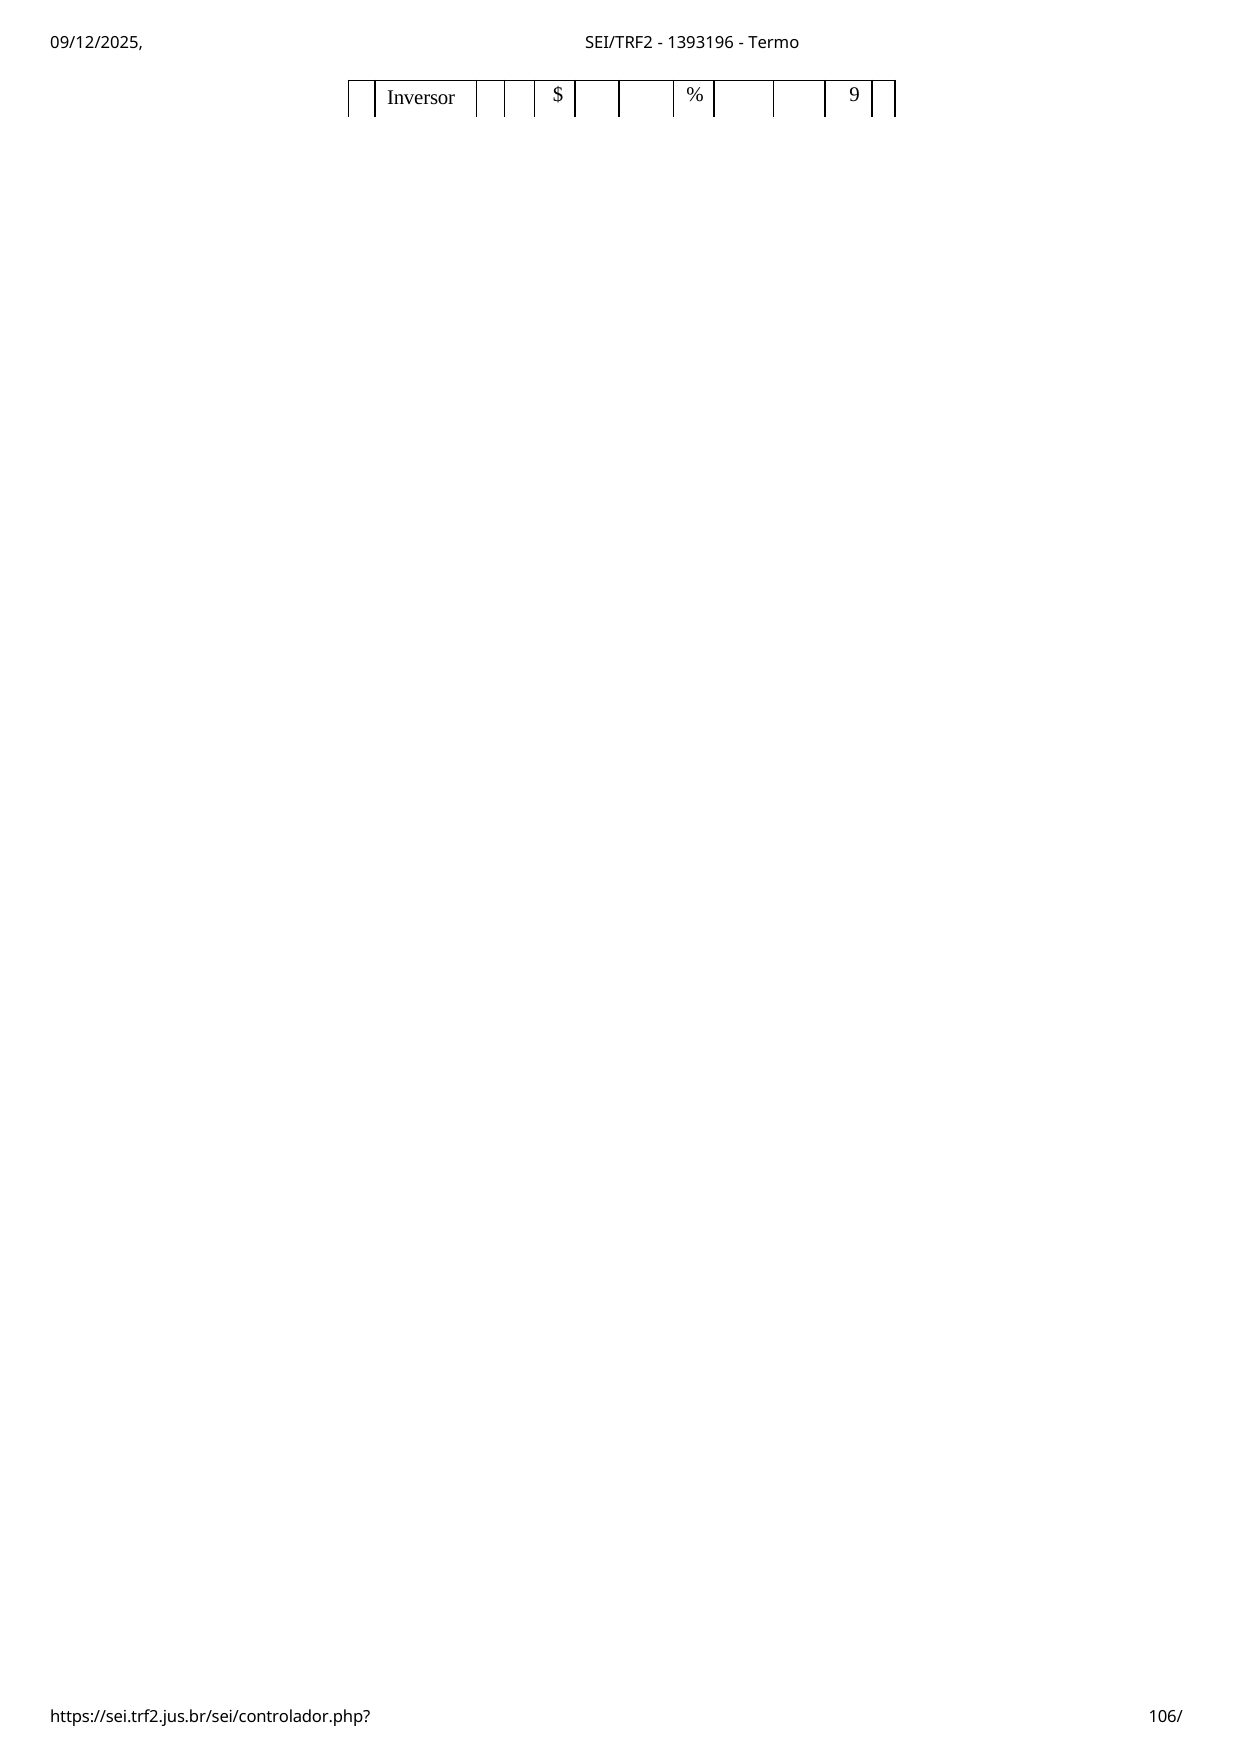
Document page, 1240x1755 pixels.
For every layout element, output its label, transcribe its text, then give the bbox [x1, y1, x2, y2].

table_cell 9 [826, 81, 871, 117]
table_cell [349, 81, 374, 117]
table_cell [505, 81, 534, 117]
table_cell Inversor [376, 81, 476, 117]
table_cell [477, 81, 504, 117]
table_cell [873, 81, 894, 117]
table_cell [715, 81, 773, 117]
table_cell % [674, 81, 713, 117]
table_cell $ [535, 81, 574, 117]
table_cell [620, 81, 673, 117]
table_cell [576, 81, 618, 117]
table_cell [774, 81, 824, 117]
